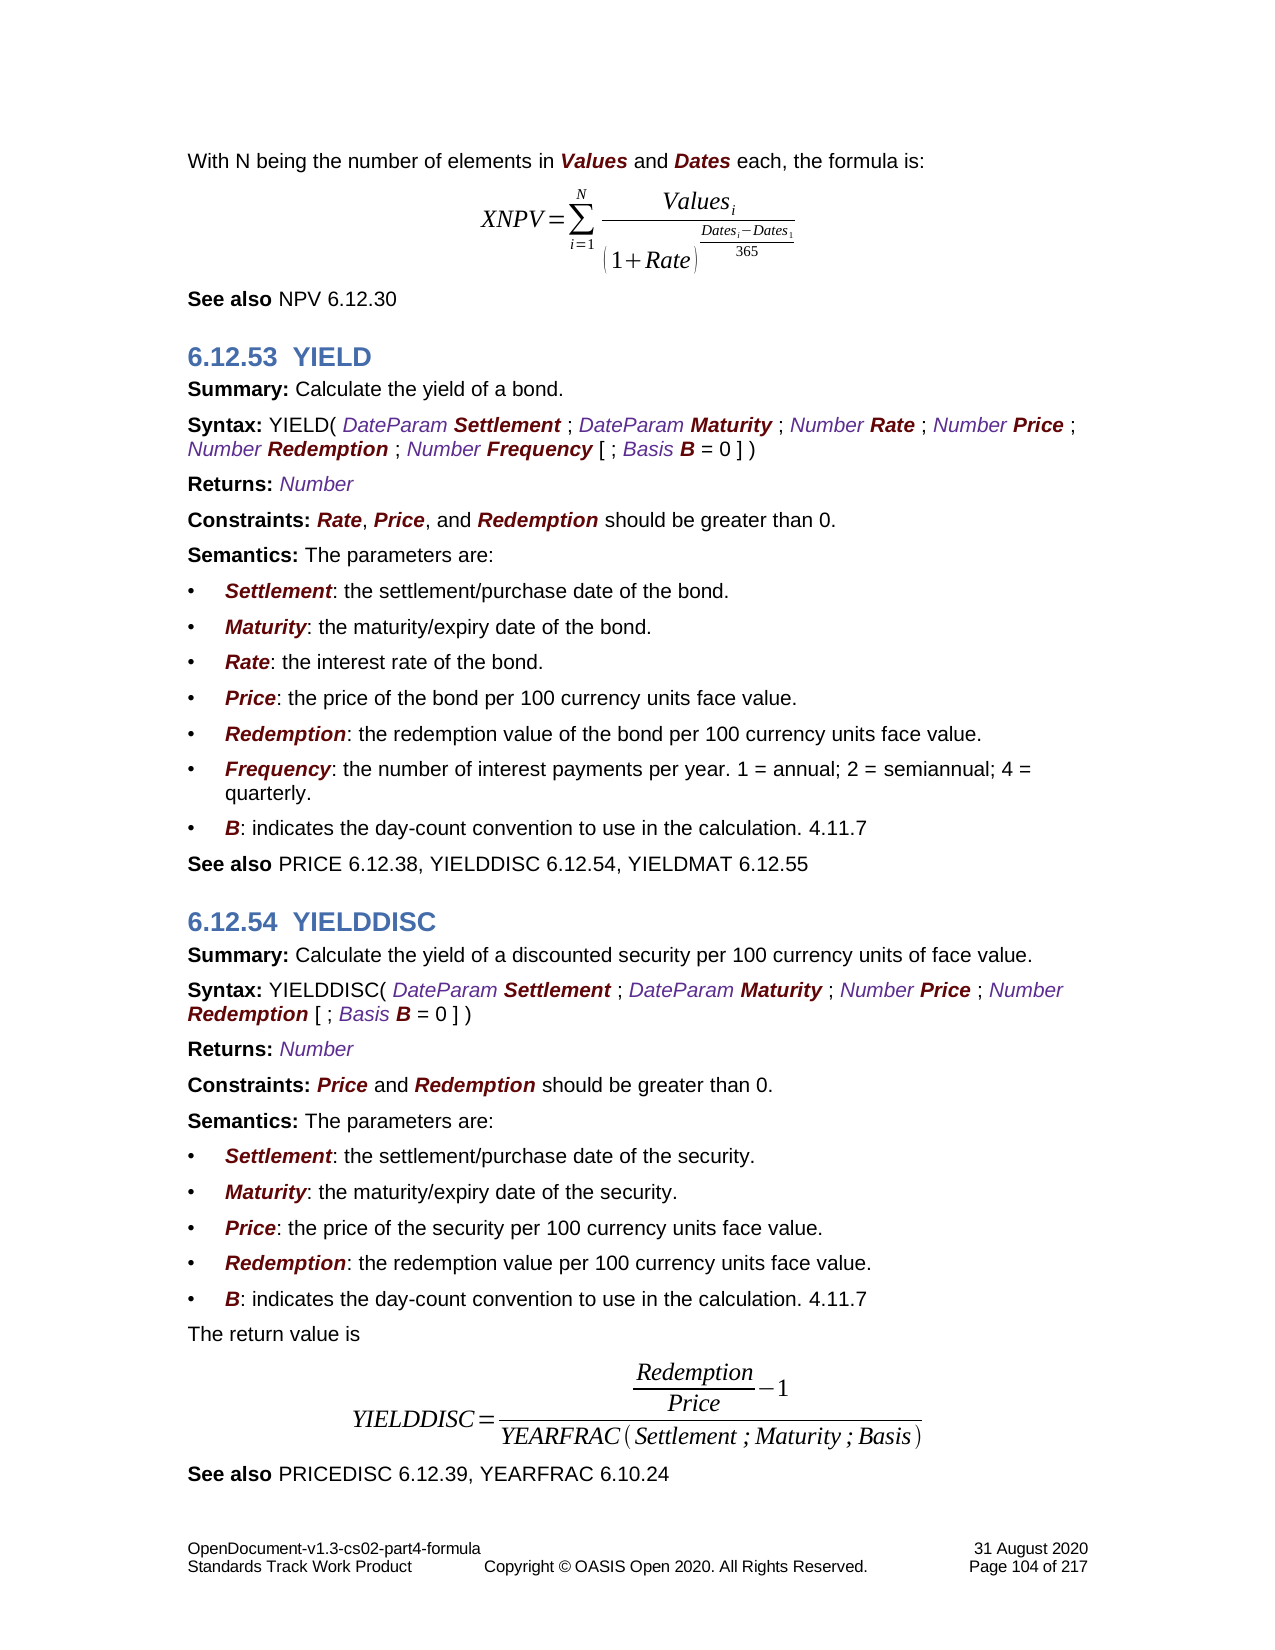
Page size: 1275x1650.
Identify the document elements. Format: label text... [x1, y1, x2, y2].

text Summary: Calculate the yield of a bond. [187, 378, 1088, 401]
list Price: the price of the bond per 100 currency units face value. [187, 686, 1088, 710]
list With N being the number of elements in Values and Dates each, the formula is: [187, 150, 1088, 173]
text See also NPV 6.12.30 [187, 287, 1088, 311]
list Settlement: the settlement/purchase date of the bond. [187, 579, 1088, 603]
list Frequency: the number of interest payments per year. 1 = annual; 2 = semiannual; 4 = quarterly. [187, 758, 1088, 805]
text Syntax: YIELDDISC( DateParam Settlement ; DateParam Maturity ; Number Price ; Number Redemption [ ; Basis B = 0 ] ) [187, 979, 1088, 1026]
subtitle YIELDDISC [187, 907, 1088, 937]
list Rate: the interest rate of the bond. [187, 651, 1088, 674]
subtitle YIELD [187, 342, 1088, 372]
text Constraints: Rate, Price, and Redemption should be greater than 0. [187, 508, 1088, 532]
list Price: the price of the security per 100 currency units face value. [187, 1216, 1088, 1239]
text Semantics: The parameters are: [187, 1109, 1088, 1133]
list Redemption: the redemption value per 100 currency units face value. [187, 1252, 1088, 1275]
text Summary: Calculate the yield of a discounted security per 100 currency units of face value. [187, 943, 1088, 967]
text Returns: Number [187, 473, 1088, 496]
list B: indicates the day-count convention to use in the calculation. 4.11.7 [187, 1287, 1088, 1311]
text Constraints: Price and Redemption should be greater than 0. [187, 1073, 1088, 1097]
text The return value is [187, 1323, 1088, 1346]
list Redemption: the redemption value of the bond per 100 currency units face value. [187, 722, 1088, 746]
list Settlement: the settlement/purchase date of the security. [187, 1145, 1088, 1168]
text Semantics: The parameters are: [187, 544, 1088, 567]
text See also PRICEDISC 6.12.39, YEARFRAC 6.10.24 [187, 1462, 1088, 1486]
text Returns: Number [187, 1038, 1088, 1061]
list B: indicates the day-count convention to use in the calculation. 4.11.7 [187, 817, 1088, 840]
list Maturity: the maturity/expiry date of the security. [187, 1180, 1088, 1204]
text Syntax: YIELD( DateParam Settlement ; DateParam Maturity ; Number Rate ; Number Price ; Number Redemption ; Number Frequency [ ; Basis B = 0 ] ) [187, 413, 1088, 461]
list Maturity: the maturity/expiry date of the bond. [187, 615, 1088, 639]
text See also PRICE 6.12.38, YIELDDISC 6.12.54, YIELDMAT 6.12.55 [187, 852, 1088, 876]
